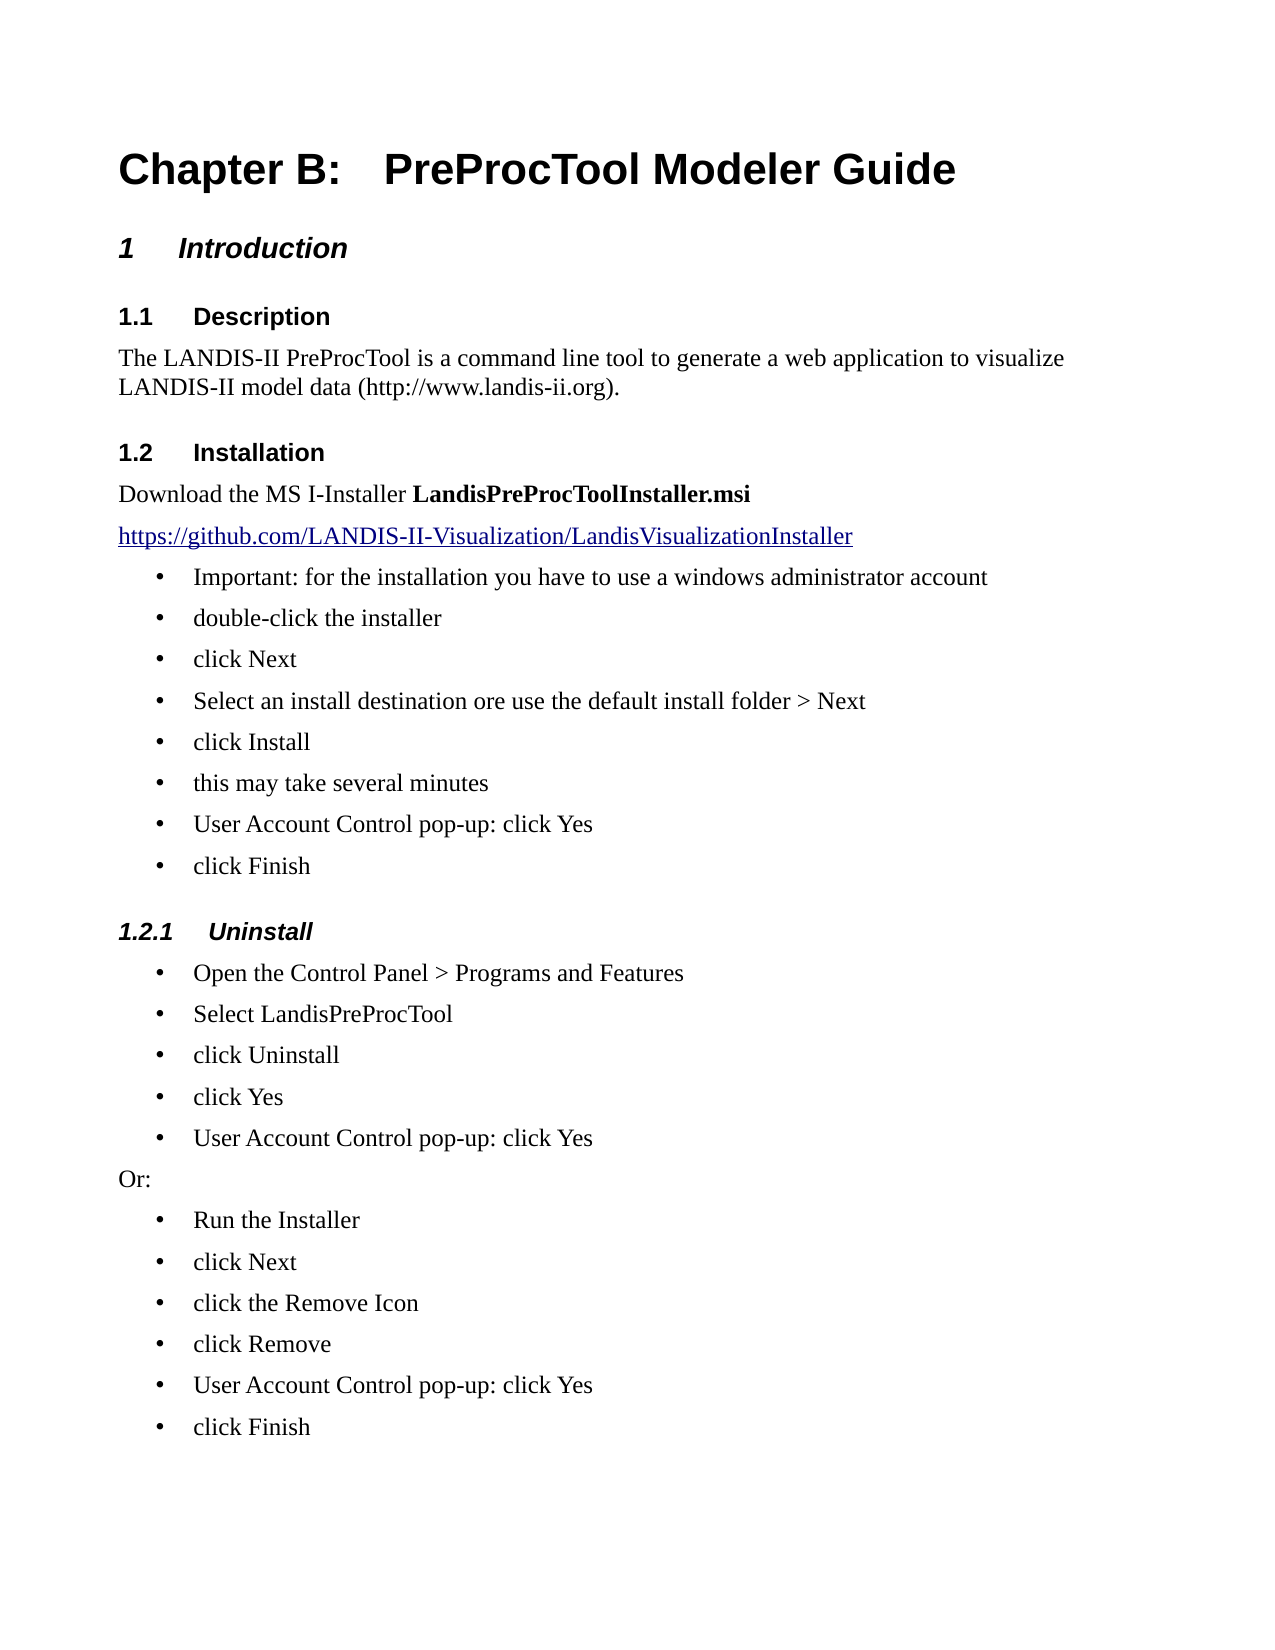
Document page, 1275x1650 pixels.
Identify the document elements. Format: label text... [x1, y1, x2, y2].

subtitle PreProcTool Modeler Guide [118, 143, 1157, 193]
list click Remove [156, 1329, 1157, 1358]
subtitle Description [118, 302, 1157, 331]
list click Next [156, 644, 1157, 673]
list click the Remove Icon [156, 1288, 1157, 1317]
list click Install [156, 727, 1157, 756]
list User Account Control pop-up: click Yes [156, 1371, 1157, 1399]
text https://github.com/LANDIS-II-Visualization/LandisVisualizationInstaller [118, 521, 1157, 549]
list User Account Control pop-up: click Yes [156, 809, 1157, 838]
text The LANDIS-II PreProcTool is a command line tool to generate a web application to visualize LANDIS-II model data (http://www.landis-ii.org). [118, 343, 1157, 401]
subtitle Uninstall [118, 917, 1157, 946]
list click Finish [156, 1412, 1157, 1441]
list User Account Control pop-up: click Yes [156, 1123, 1157, 1152]
list click Yes [156, 1082, 1157, 1111]
list this may take several minutes [156, 768, 1157, 797]
list Open the Control Panel > Programs and Features [156, 958, 1157, 987]
list Run the Installer [156, 1206, 1157, 1234]
list click Uninstall [156, 1041, 1157, 1069]
list Select an install destination ore use the default install folder > Next [156, 686, 1157, 714]
list click Next [156, 1247, 1157, 1276]
text Download the MS I-Installer LandisPreProcToolInstaller.msi [118, 479, 1157, 508]
list double-click the installer [156, 603, 1157, 632]
subtitle Installation [118, 438, 1157, 467]
list click Finish [156, 851, 1157, 879]
list Important: for the installation you have to use a windows administrator account [156, 562, 1157, 591]
text Or: [118, 1164, 1157, 1193]
subtitle Introduction [118, 231, 1157, 264]
list Select LandisPreProcTool [156, 999, 1157, 1028]
